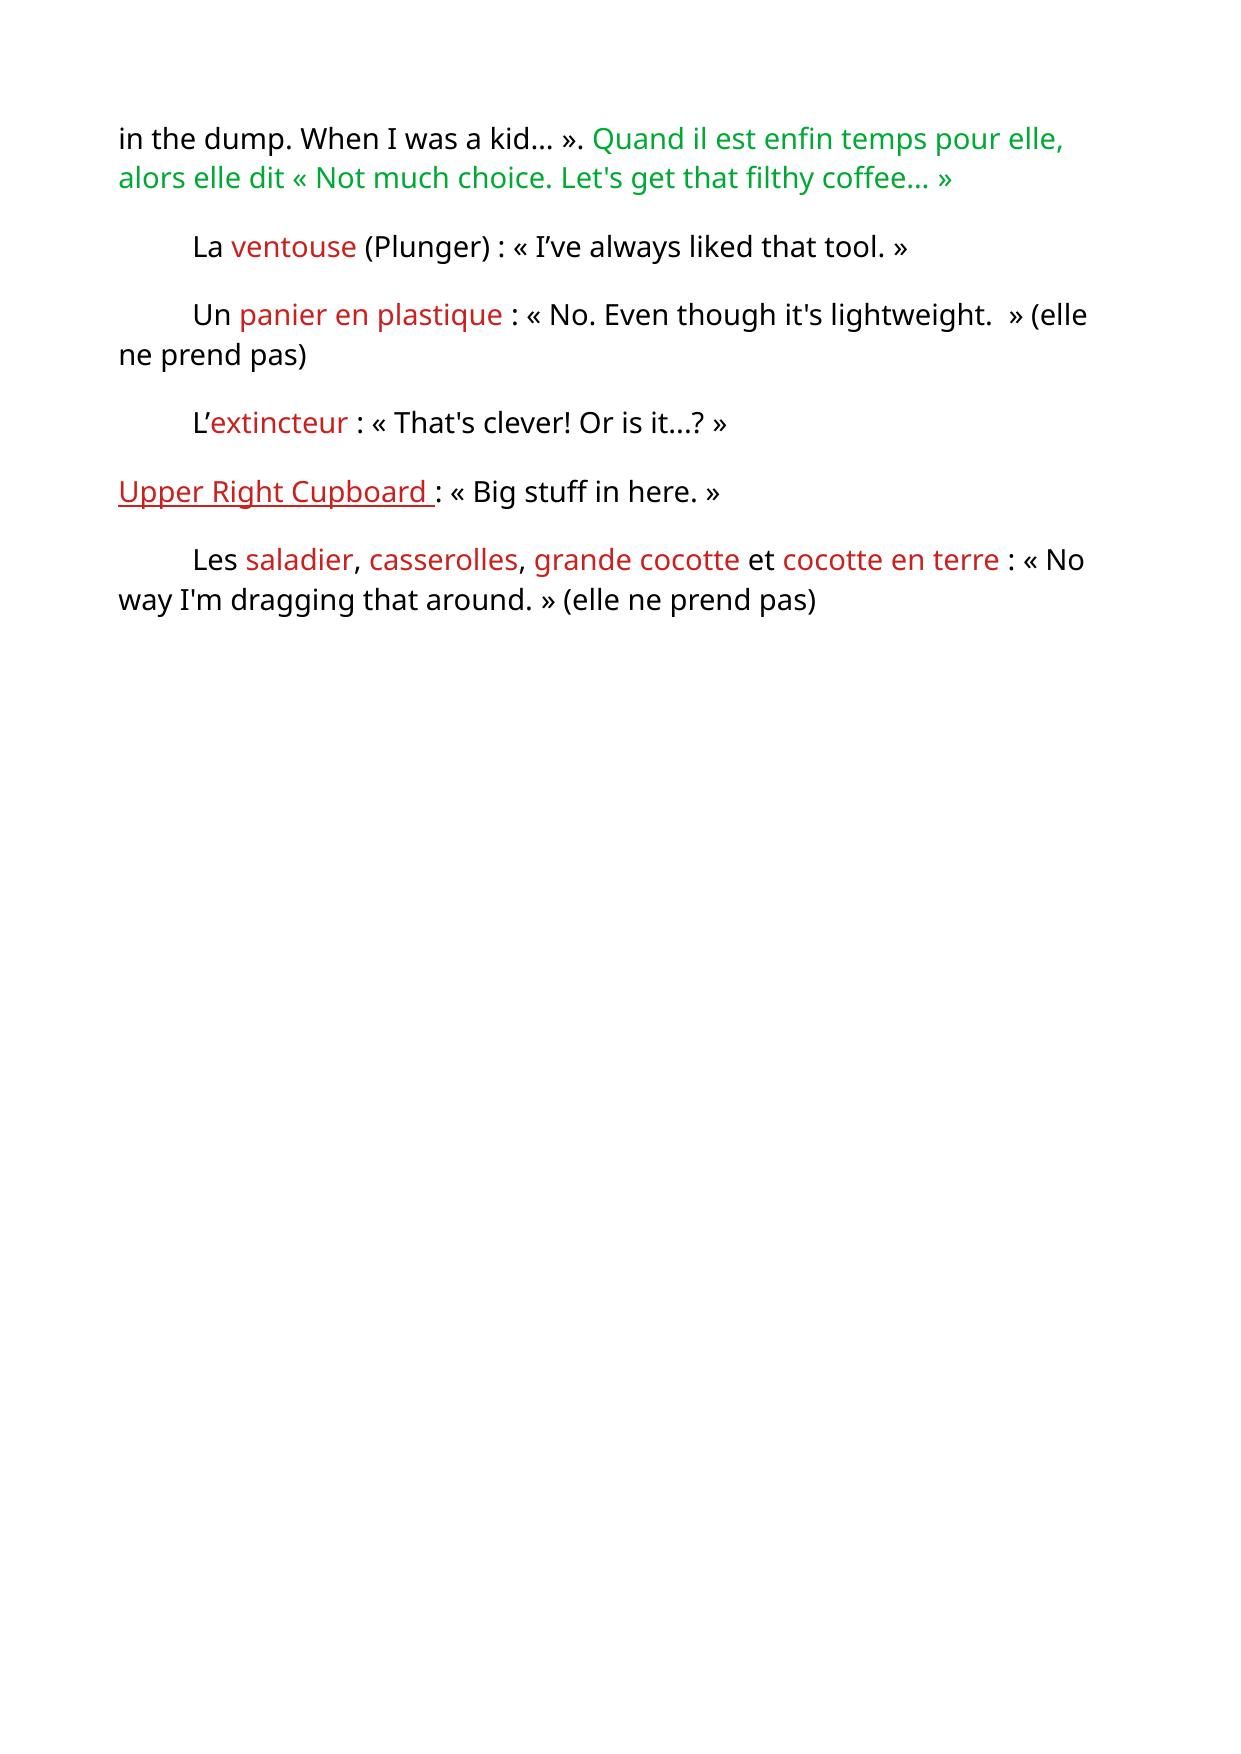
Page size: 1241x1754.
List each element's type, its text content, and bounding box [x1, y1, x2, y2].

text Les saladier, casserolles, grande cocotte et cocotte en terre : « No way I'm dragging that around. » (elle ne prend pas) [118, 540, 1122, 619]
text La ventouse (Plunger) : « I’ve always liked that tool. » [118, 226, 1122, 266]
text Upper Right Cupboard : « Big stuff in here. » [118, 471, 1122, 511]
text Un panier en plastique : « No. Even though it's lightweight. » (elle ne prend pas) [118, 295, 1122, 374]
text in the dump. When I was a kid… ». Quand il est enfin temps pour elle, alors elle dit « Not much choice. Let's get that filthy coffee… » [118, 118, 1122, 197]
text L’extincteur : « That's clever! Or is it...? » [118, 403, 1122, 442]
